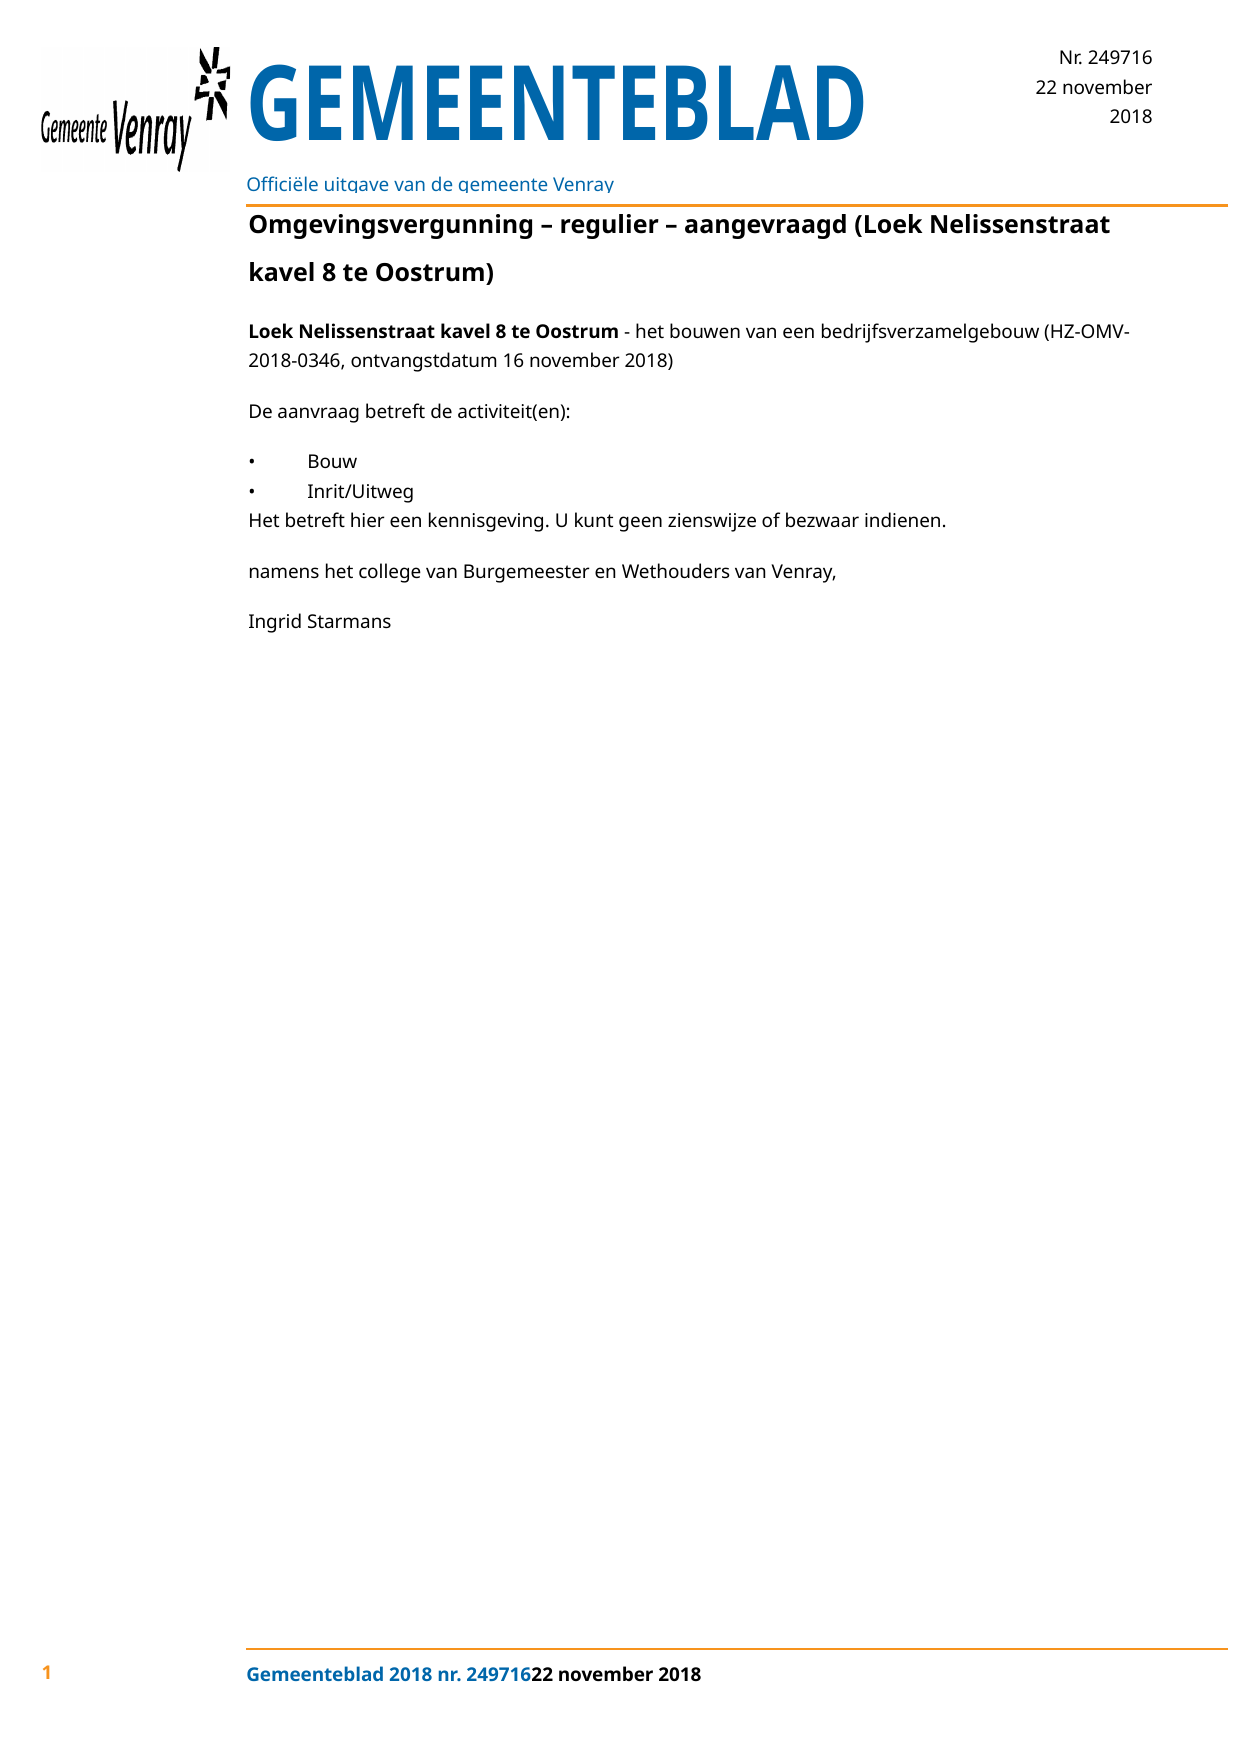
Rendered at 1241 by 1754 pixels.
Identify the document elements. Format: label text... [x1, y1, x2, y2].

text De aanvraag betreft de activiteit(en): [248, 398, 1152, 424]
text Het betreft hier een kennisgeving. U kunt geen zienswijze of bezwaar indienen. [248, 507, 1152, 533]
picture [41, 47, 231, 172]
text Omgevingsvergunning – regulier – aangevraagd (Loek Nelissenstraat kavel 8 te Oostrum) [248, 207, 1152, 288]
text namens het college van Burgemeester en Wethouders van Venray, [248, 558, 1152, 584]
list Inrit/Uitweg [248, 478, 1152, 504]
list Bouw [248, 448, 1152, 474]
text Loek Nelissenstraat kavel 8 te Oostrum - het bouwen van een bedrijfsverzamelgebouw (HZ-OMV-2018-0346, ontvangstdatum 16 november 2018) [248, 318, 1152, 373]
text Ingrid Starmans [248, 608, 1152, 634]
